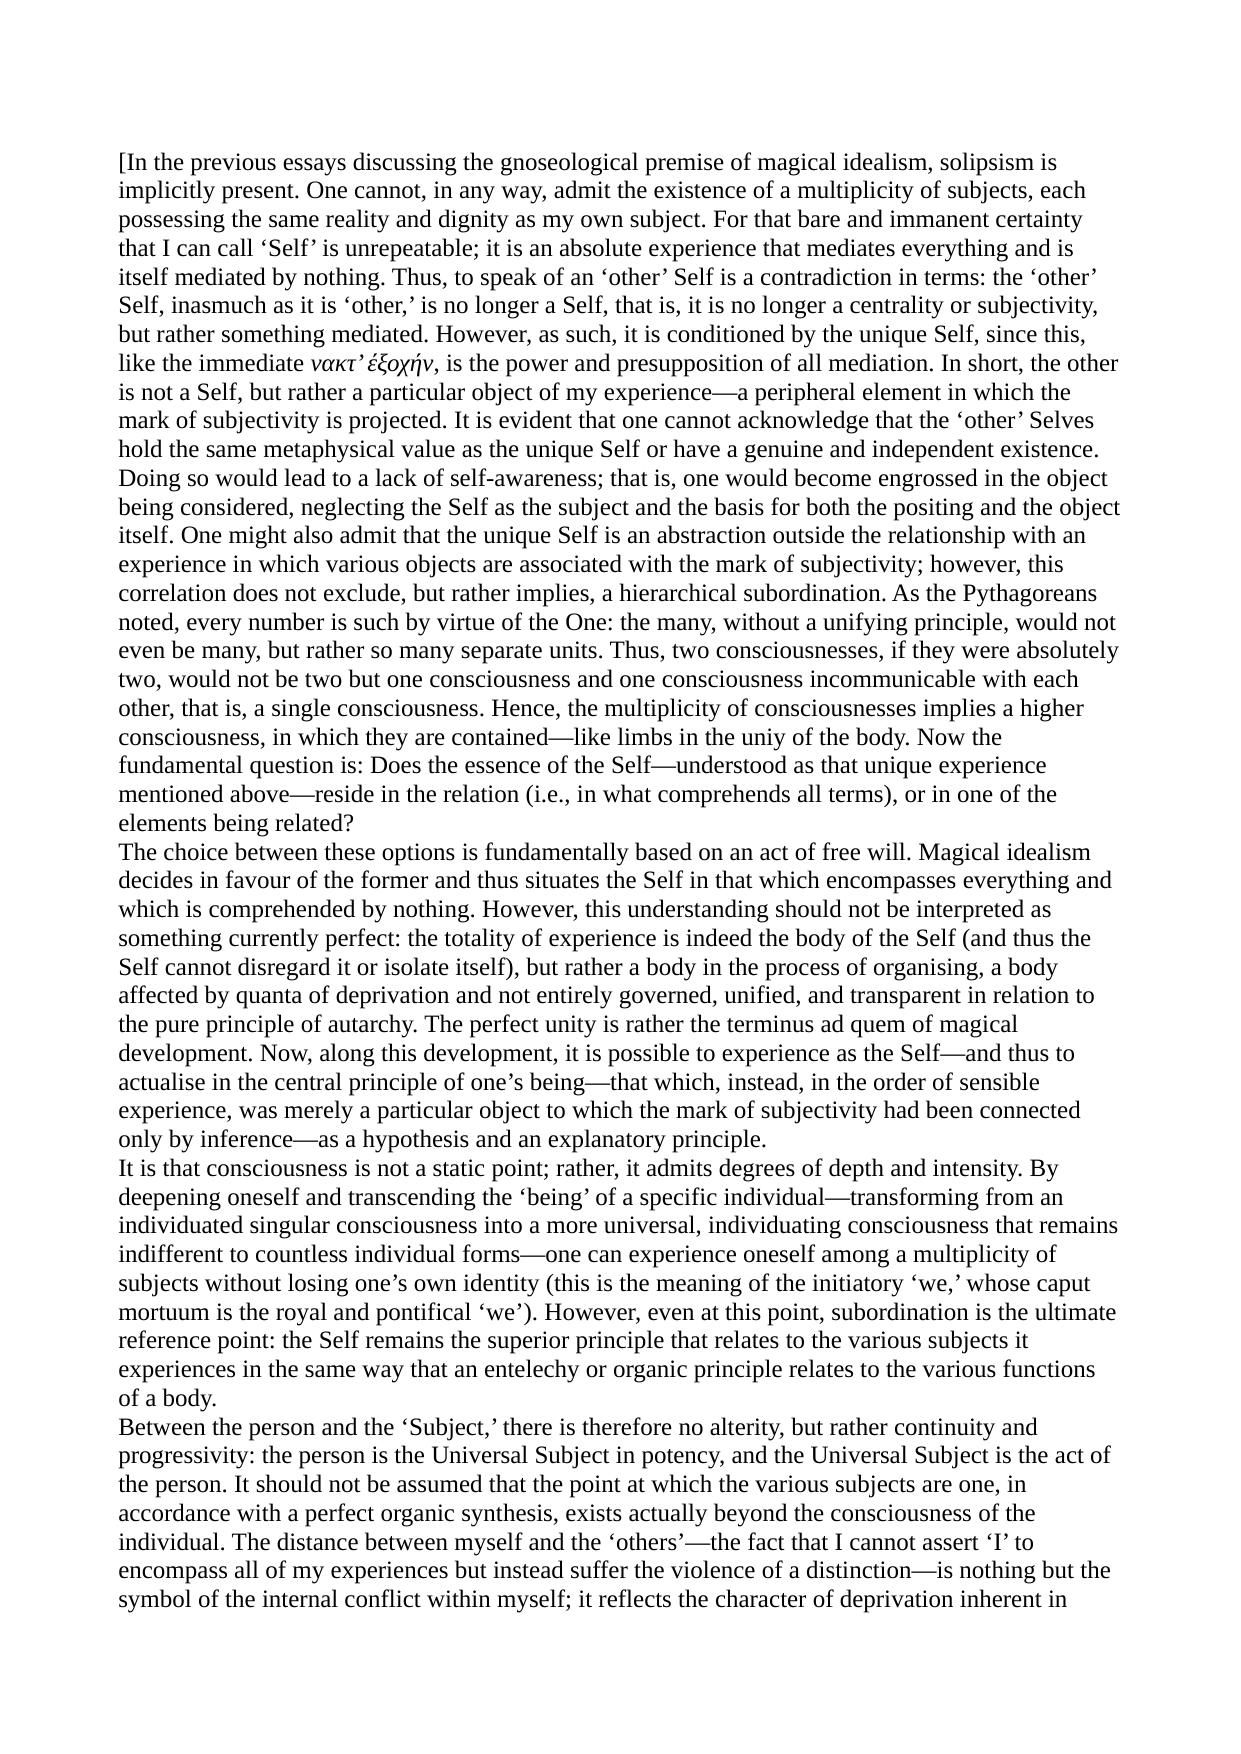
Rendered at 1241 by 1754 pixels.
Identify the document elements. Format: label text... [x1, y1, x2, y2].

text [In the previous essays discussing the gnoseological premise of magical idealism, solipsism is implicitly present. One cannot, in any way, admit the existence of a multiplicity of subjects, each possessing the same reality and dignity as my own subject. For that bare and immanent certainty that I can call ‘Self’ is unrepeatable; it is an absolute experience that mediates everything and is itself mediated by nothing. Thus, to speak of an ‘other’ Self is a contradiction in terms: the ‘other’ Self, inasmuch as it is ‘other,’ is no longer a Self, that is, it is no longer a centrality or subjectivity, but rather something mediated. However, as such, it is conditioned by the unique Self, since this, like the immediate vακτ’ έξοχήν, is the power and presupposition of all mediation. In short, the other is not a Self, but rather a particular object of my experience—a peripheral element in which the mark of subjectivity is projected. It is evident that one cannot acknowledge that the ‘other’ Selves hold the same metaphysical value as the unique Self or have a genuine and independent existence. Doing so would lead to a lack of self-awareness; that is, one would become engrossed in the object being considered, neglecting the Self as the subject and the basis for both the positing and the object itself. One might also admit that the unique Self is an abstraction outside the relationship with an experience in which various objects are associated with the mark of subjectivity; however, this correlation does not exclude, but rather implies, a hierarchical subordination. As the Pythagoreans noted, every number is such by virtue of the One: the many, without a unifying principle, would not even be many, but rather so many separate units. Thus, two consciousnesses, if they were absolutely two, would not be two but one consciousness and one consciousness incommunicable with each other, that is, a single consciousness. Hence, the multiplicity of consciousnesses implies a higher consciousness, in which they are contained—like limbs in the uniy of the body. Now the fundamental question is: Does the essence of the Self—understood as that unique experience mentioned above—reside in the relation (i.e., in what comprehends all terms), or in one of the elements being related? [118, 147, 1122, 837]
text It is that consciousness is not a static point; rather, it admits degrees of depth and intensity. By deepening oneself and transcending the ‘being’ of a specific individual—transforming from an individuated singular consciousness into a more universal, individuating consciousness that remains indifferent to countless individual forms—one can experience oneself among a multiplicity of subjects without losing one’s own identity (this is the meaning of the initiatory ‘we,’ whose caput mortuum is the royal and pontifical ‘we’). However, even at this point, subordination is the ultimate reference point: the Self remains the superior principle that relates to the various subjects it experiences in the same way that an entelechy or organic principle relates to the various functions of a body. [118, 1153, 1122, 1412]
text Between the person and the ‘Subject,’ there is therefore no alterity, but rather continuity and progressivity: the person is the Universal Subject in potency, and the Universal Subject is the act of the person. It should not be assumed that the point at which the various subjects are one, in accordance with a perfect organic synthesis, exists actually beyond the consciousness of the individual. The distance between myself and the ‘others’—the fact that I cannot assert ‘I’ to encompass all of my experiences but instead suffer the violence of a distinction—is nothing but the symbol of the internal conflict within myself; it reflects the character of deprivation inherent in [118, 1412, 1122, 1613]
text The choice between these options is fundamentally based on an act of free will. Magical idealism decides in favour of the former and thus situates the Self in that which encompasses everything and which is comprehended by nothing. However, this understanding should not be interpreted as something currently perfect: the totality of experience is indeed the body of the Self (and thus the Self cannot disregard it or isolate itself), but rather a body in the process of organising, a body affected by quanta of deprivation and not entirely governed, unified, and transparent in relation to the pure principle of autarchy. The perfect unity is rather the terminus ad quem of magical development. Now, along this development, it is possible to experience as the Self—and thus to actualise in the central principle of one’s being—that which, instead, in the order of sensible experience, was merely a particular object to which the mark of subjectivity had been connected only by inference—as a hypothesis and an explanatory principle. [118, 837, 1122, 1153]
